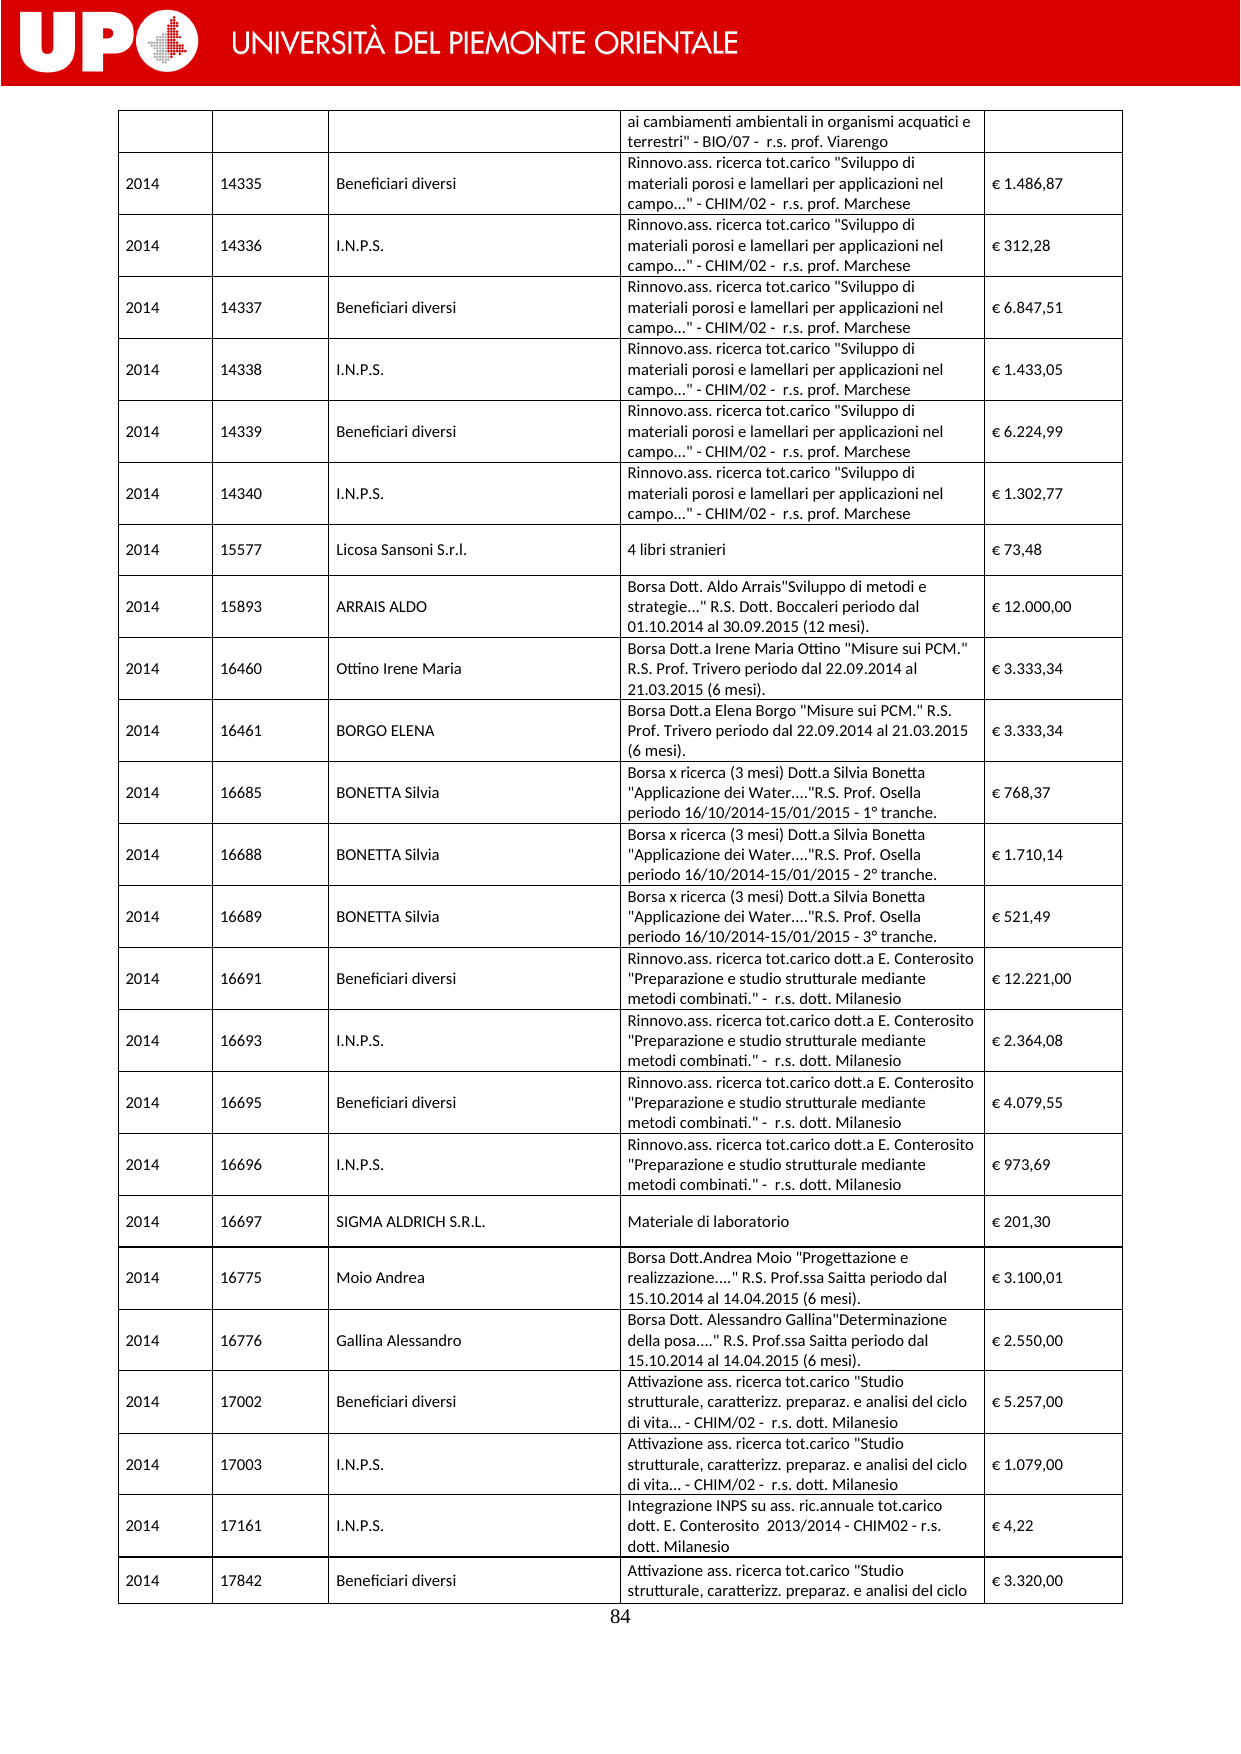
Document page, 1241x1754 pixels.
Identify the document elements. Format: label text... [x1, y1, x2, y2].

table_cell 2014 [119, 762, 212, 823]
table_cell € 3.100,01 [985, 1248, 1122, 1308]
table_cell € 1.433,05 [985, 339, 1122, 399]
table_cell € 6.224,99 [985, 401, 1122, 462]
table_cell I.N.P.S. [329, 1010, 620, 1071]
table_cell 16776 [213, 1310, 328, 1370]
table_cell BONETTA Silvia [329, 824, 620, 885]
table_cell € 1.486,87 [985, 153, 1122, 214]
table_cell 16461 [213, 700, 328, 761]
table_cell 2014 [119, 401, 212, 462]
table_cell Beneficiari diversi [329, 1558, 620, 1603]
table_cell ARRAIS ALDO [329, 576, 620, 637]
table_cell Gallina Alessandro [329, 1310, 620, 1370]
table_cell SIGMA ALDRICH S.R.L. [329, 1196, 620, 1246]
table_cell 2014 [119, 277, 212, 338]
table_cell € 6.847,51 [985, 277, 1122, 338]
table_cell Rinnovo.ass. ricerca tot.carico "Sviluppo di materiali porosi e lamellari per applicazioni nel campo..." - CHIM/02 - r.s. prof. Marchese [621, 463, 984, 523]
table_cell 16695 [213, 1072, 328, 1133]
table_cell 2014 [119, 525, 212, 575]
table_cell Attivazione ass. ricerca tot.carico "Studio strutturale, caratterizz. preparaz. e analisi del ciclo di vita... - CHIM/02 - r.s. dott. Milanesio [621, 1371, 984, 1432]
table_cell 14338 [213, 339, 328, 399]
table_cell 2014 [119, 948, 212, 1009]
table_cell € 5.257,00 [985, 1371, 1122, 1432]
table_cell Beneficiari diversi [329, 153, 620, 214]
table_cell 16775 [213, 1248, 328, 1308]
table_cell 2014 [119, 215, 212, 276]
table_cell 17161 [213, 1495, 328, 1556]
table_cell 2014 [119, 1558, 212, 1603]
table_cell Borsa Dott. Aldo Arrais"Sviluppo di metodi e strategie..." R.S. Dott. Boccaleri periodo dal 01.10.2014 al 30.09.2015 (12 mesi). [621, 576, 984, 637]
table_cell 14335 [213, 153, 328, 214]
table_cell Beneficiari diversi [329, 277, 620, 338]
table_cell 14340 [213, 463, 328, 523]
table_cell 14336 [213, 215, 328, 276]
table_cell € 12.221,00 [985, 948, 1122, 1009]
table_cell Borsa Dott.a Elena Borgo "Misure sui PCM." R.S. Prof. Trivero periodo dal 22.09.2014 al 21.03.2015 (6 mesi). [621, 700, 984, 761]
table_cell 2014 [119, 700, 212, 761]
table_cell Ottino Irene Maria [329, 638, 620, 699]
table_cell € 312,28 [985, 215, 1122, 276]
table_cell Rinnovo.ass. ricerca tot.carico dott.a E. Conterosito "Preparazione e studio strutturale mediante metodi combinati." - r.s. dott. Milanesio [621, 1010, 984, 1071]
table_cell Borsa Dott. Alessandro Gallina"Determinazione della posa...." R.S. Prof.ssa Saitta periodo dal 15.10.2014 al 14.04.2015 (6 mesi). [621, 1310, 984, 1370]
table_cell € 768,37 [985, 762, 1122, 823]
table_cell Borsa x ricerca (3 mesi) Dott.a Silvia Bonetta "Applicazione dei Water...."R.S. Prof. Osella periodo 16/10/2014-15/01/2015 - 3° tranche. [621, 886, 984, 947]
table_cell Borsa Dott.a Irene Maria Ottino "Misure sui PCM." R.S. Prof. Trivero periodo dal 22.09.2014 al 21.03.2015 (6 mesi). [621, 638, 984, 699]
table_cell Beneficiari diversi [329, 401, 620, 462]
table_cell Rinnovo.ass. ricerca tot.carico "Sviluppo di materiali porosi e lamellari per applicazioni nel campo..." - CHIM/02 - r.s. prof. Marchese [621, 153, 984, 214]
table_cell 2014 [119, 1248, 212, 1308]
table_cell 16685 [213, 762, 328, 823]
table_cell [119, 111, 212, 152]
table_cell I.N.P.S. [329, 339, 620, 399]
table_cell € 1.302,77 [985, 463, 1122, 523]
table_cell 16689 [213, 886, 328, 947]
table_cell BONETTA Silvia [329, 886, 620, 947]
table_cell BONETTA Silvia [329, 762, 620, 823]
table_cell 2014 [119, 1495, 212, 1556]
table_cell € 3.333,34 [985, 638, 1122, 699]
table_cell I.N.P.S. [329, 463, 620, 523]
table_cell Rinnovo.ass. ricerca tot.carico "Sviluppo di materiali porosi e lamellari per applicazioni nel campo..." - CHIM/02 - r.s. prof. Marchese [621, 277, 984, 338]
table_cell Borsa Dott.Andrea Moio "Progettazione e realizzazione...." R.S. Prof.ssa Saitta periodo dal 15.10.2014 al 14.04.2015 (6 mesi). [621, 1248, 984, 1308]
table_cell 2014 [119, 824, 212, 885]
table_cell € 201,30 [985, 1196, 1122, 1246]
table_cell 2014 [119, 1434, 212, 1494]
table_cell 16696 [213, 1134, 328, 1195]
table_cell 2014 [119, 1196, 212, 1246]
table_cell € 521,49 [985, 886, 1122, 947]
table_cell 2014 [119, 638, 212, 699]
table_cell Materiale di laboratorio [621, 1196, 984, 1246]
table_cell € 2.364,08 [985, 1010, 1122, 1071]
table_cell I.N.P.S. [329, 1134, 620, 1195]
table_cell Beneficiari diversi [329, 948, 620, 1009]
table_cell 16697 [213, 1196, 328, 1246]
table_cell [329, 111, 620, 152]
table_cell 2014 [119, 153, 212, 214]
table_cell Beneficiari diversi [329, 1371, 620, 1432]
table_cell € 3.320,00 [985, 1558, 1122, 1603]
table_cell 14339 [213, 401, 328, 462]
table_cell € 73,48 [985, 525, 1122, 575]
table_cell Rinnovo.ass. ricerca tot.carico dott.a E. Conterosito "Preparazione e studio strutturale mediante metodi combinati." - r.s. dott. Milanesio [621, 1134, 984, 1195]
table_cell Rinnovo.ass. ricerca tot.carico dott.a E. Conterosito "Preparazione e studio strutturale mediante metodi combinati." - r.s. dott. Milanesio [621, 948, 984, 1009]
table_cell € 4.079,55 [985, 1072, 1122, 1133]
table_cell 2014 [119, 463, 212, 523]
table_cell Rinnovo.ass. ricerca tot.carico "Sviluppo di materiali porosi e lamellari per applicazioni nel campo..." - CHIM/02 - r.s. prof. Marchese [621, 401, 984, 462]
table_cell Licosa Sansoni S.r.l. [329, 525, 620, 575]
table_cell 16688 [213, 824, 328, 885]
table_cell 14337 [213, 277, 328, 338]
table_cell € 1.710,14 [985, 824, 1122, 885]
table_cell 2014 [119, 1010, 212, 1071]
table_cell Beneficiari diversi [329, 1072, 620, 1133]
table_cell 16693 [213, 1010, 328, 1071]
table_cell BORGO ELENA [329, 700, 620, 761]
table_cell Rinnovo.ass. ricerca tot.carico "Sviluppo di materiali porosi e lamellari per applicazioni nel campo..." - CHIM/02 - r.s. prof. Marchese [621, 339, 984, 399]
table_cell € 12.000,00 [985, 576, 1122, 637]
table_cell Attivazione ass. ricerca tot.carico "Studio strutturale, caratterizz. preparaz. e analisi del ciclo di vita... - CHIM/02 - r.s. dott. Milanesio [621, 1434, 984, 1494]
table_cell 2014 [119, 576, 212, 637]
table_cell € 1.079,00 [985, 1434, 1122, 1494]
table_cell [213, 111, 328, 152]
table_cell € 3.333,34 [985, 700, 1122, 761]
table_cell Integrazione INPS su ass. ric.annuale tot.carico dott. E. Conterosito 2013/2014 - CHIM02 - r.s. dott. Milanesio [621, 1495, 984, 1556]
table_cell 17002 [213, 1371, 328, 1432]
table_cell [985, 111, 1122, 152]
table_cell € 973,69 [985, 1134, 1122, 1195]
table_cell 2014 [119, 1134, 212, 1195]
table_cell 2014 [119, 1371, 212, 1432]
table_cell Attivazione ass. ricerca tot.carico "Studio strutturale, caratterizz. preparaz. e analisi del ciclo [621, 1558, 984, 1603]
table_cell 15893 [213, 576, 328, 637]
table_cell € 2.550,00 [985, 1310, 1122, 1370]
table_cell Borsa x ricerca (3 mesi) Dott.a Silvia Bonetta "Applicazione dei Water...."R.S. Prof. Osella periodo 16/10/2014-15/01/2015 - 2° tranche. [621, 824, 984, 885]
table_cell 2014 [119, 339, 212, 399]
table_cell 16460 [213, 638, 328, 699]
table_cell 17842 [213, 1558, 328, 1603]
table_cell 4 libri stranieri [621, 525, 984, 575]
table_cell 16691 [213, 948, 328, 1009]
table_cell I.N.P.S. [329, 1434, 620, 1494]
table_cell € 4,22 [985, 1495, 1122, 1556]
table_cell 2014 [119, 886, 212, 947]
table_cell I.N.P.S. [329, 215, 620, 276]
table_cell Borsa x ricerca (3 mesi) Dott.a Silvia Bonetta "Applicazione dei Water...."R.S. Prof. Osella periodo 16/10/2014-15/01/2015 - 1° tranche. [621, 762, 984, 823]
table_cell 2014 [119, 1310, 212, 1370]
table_cell 15577 [213, 525, 328, 575]
table_cell 2014 [119, 1072, 212, 1133]
table_cell Rinnovo.ass. ricerca tot.carico dott.a E. Conterosito "Preparazione e studio strutturale mediante metodi combinati." - r.s. dott. Milanesio [621, 1072, 984, 1133]
table_cell ai cambiamenti ambientali in organismi acquatici e terrestri" - BIO/07 - r.s. prof. Viarengo [621, 111, 984, 152]
table_cell I.N.P.S. [329, 1495, 620, 1556]
table_cell Moio Andrea [329, 1248, 620, 1308]
table_cell 17003 [213, 1434, 328, 1494]
table_cell Rinnovo.ass. ricerca tot.carico "Sviluppo di materiali porosi e lamellari per applicazioni nel campo..." - CHIM/02 - r.s. prof. Marchese [621, 215, 984, 276]
